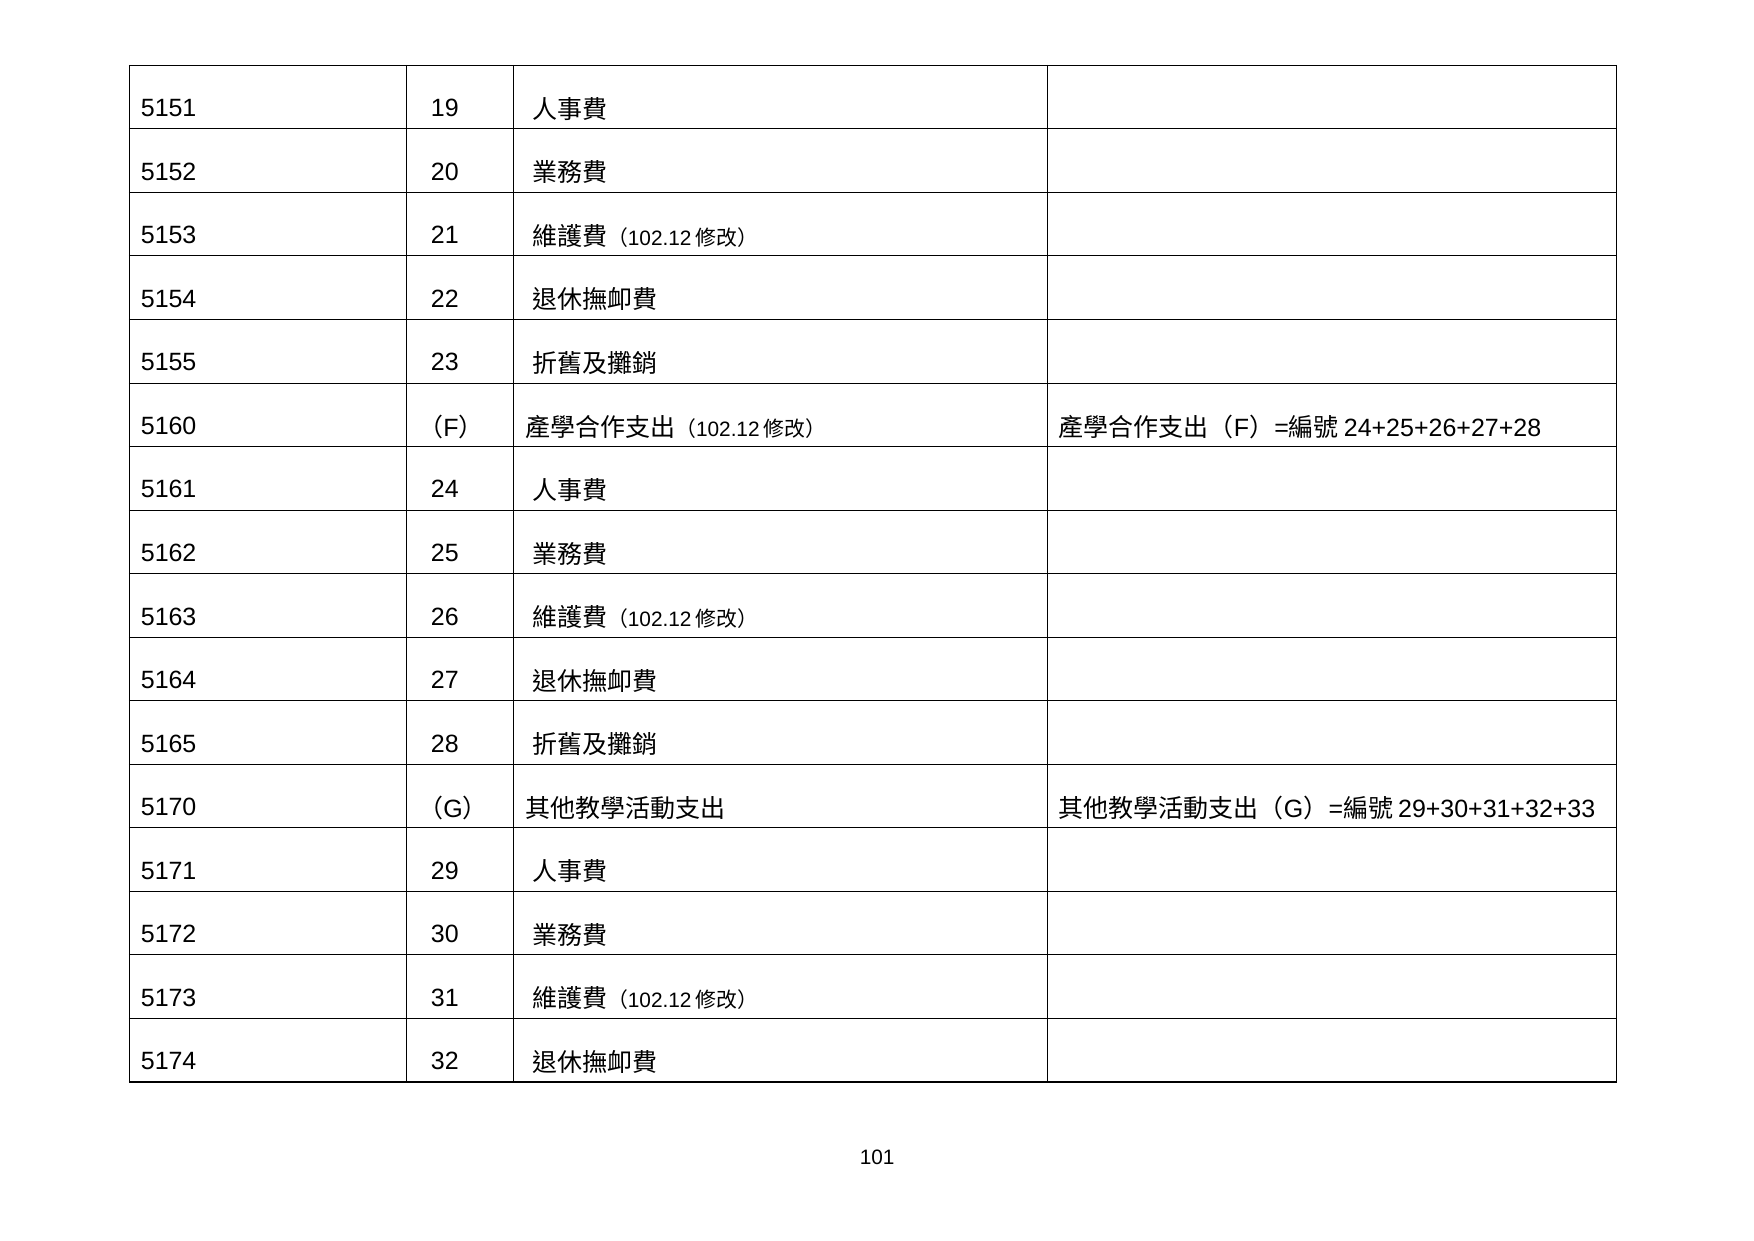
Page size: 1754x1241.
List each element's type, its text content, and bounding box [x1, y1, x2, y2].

table_cell 5172 [130, 892, 406, 954]
table_cell 5155 [130, 320, 406, 382]
table_cell 21 [407, 193, 513, 255]
table_cell 5160 [130, 384, 406, 446]
table_cell 退休撫卹費 [514, 638, 1047, 700]
table_cell 25 [407, 511, 513, 573]
table_cell 31 [407, 955, 513, 1018]
table_cell 5162 [130, 511, 406, 573]
table_cell 5151 [130, 66, 406, 128]
table_cell 30 [407, 892, 513, 954]
table_cell 維護費（102.12修改） [514, 574, 1047, 637]
table_cell 5163 [130, 574, 406, 637]
table_cell 32 [407, 1019, 513, 1081]
table_cell 24 [407, 447, 513, 509]
table_cell 5164 [130, 638, 406, 700]
table_cell 5154 [130, 256, 406, 319]
table_cell 折舊及攤銷 [514, 320, 1047, 382]
table_cell 人事費 [514, 447, 1047, 509]
table_cell 其他教學活動支出 [514, 765, 1047, 827]
table_cell 人事費 [514, 66, 1047, 128]
table_cell 人事費 [514, 828, 1047, 891]
table_cell 28 [407, 701, 513, 764]
table_cell 退休撫卹費 [514, 1019, 1047, 1081]
table_cell 業務費 [514, 892, 1047, 954]
table_cell 29 [407, 828, 513, 891]
table_cell 5161 [130, 447, 406, 509]
table_cell 23 [407, 320, 513, 382]
table_cell [1048, 955, 1616, 1018]
table_cell [1048, 511, 1616, 573]
table_cell [1048, 447, 1616, 509]
table_cell 產學合作支出（102.12修改） [514, 384, 1047, 446]
table_cell 退休撫卹費 [514, 256, 1047, 319]
table_cell [1048, 892, 1616, 954]
table_cell 5171 [130, 828, 406, 891]
table_cell [1048, 574, 1616, 637]
table_cell 業務費 [514, 129, 1047, 192]
table_cell （F） [407, 384, 513, 446]
table_cell 業務費 [514, 511, 1047, 573]
table_cell 20 [407, 129, 513, 192]
table_cell 產學合作支出（F）=編號24+25+26+27+28 [1048, 384, 1616, 446]
table_cell [1048, 638, 1616, 700]
table_cell 19 [407, 66, 513, 128]
table_cell [1048, 828, 1616, 891]
table_cell [1048, 1019, 1616, 1081]
table_cell 維護費（102.12修改） [514, 193, 1047, 255]
table_cell 維護費（102.12修改） [514, 955, 1047, 1018]
table_cell 5153 [130, 193, 406, 255]
table_cell 5173 [130, 955, 406, 1018]
table_cell 5174 [130, 1019, 406, 1081]
table_cell 22 [407, 256, 513, 319]
table_cell 5152 [130, 129, 406, 192]
table_cell 26 [407, 574, 513, 637]
table_cell [1048, 129, 1616, 192]
table_cell 5165 [130, 701, 406, 764]
table_cell （G） [407, 765, 513, 827]
table_cell [1048, 193, 1616, 255]
table_cell 其他教學活動支出（G）=編號29+30+31+32+33 [1048, 765, 1616, 827]
table_cell [1048, 256, 1616, 319]
table_cell [1048, 66, 1616, 128]
table_cell [1048, 320, 1616, 382]
table_cell 27 [407, 638, 513, 700]
table_cell 5170 [130, 765, 406, 827]
table_cell [1048, 701, 1616, 764]
table_cell 折舊及攤銷 [514, 701, 1047, 764]
